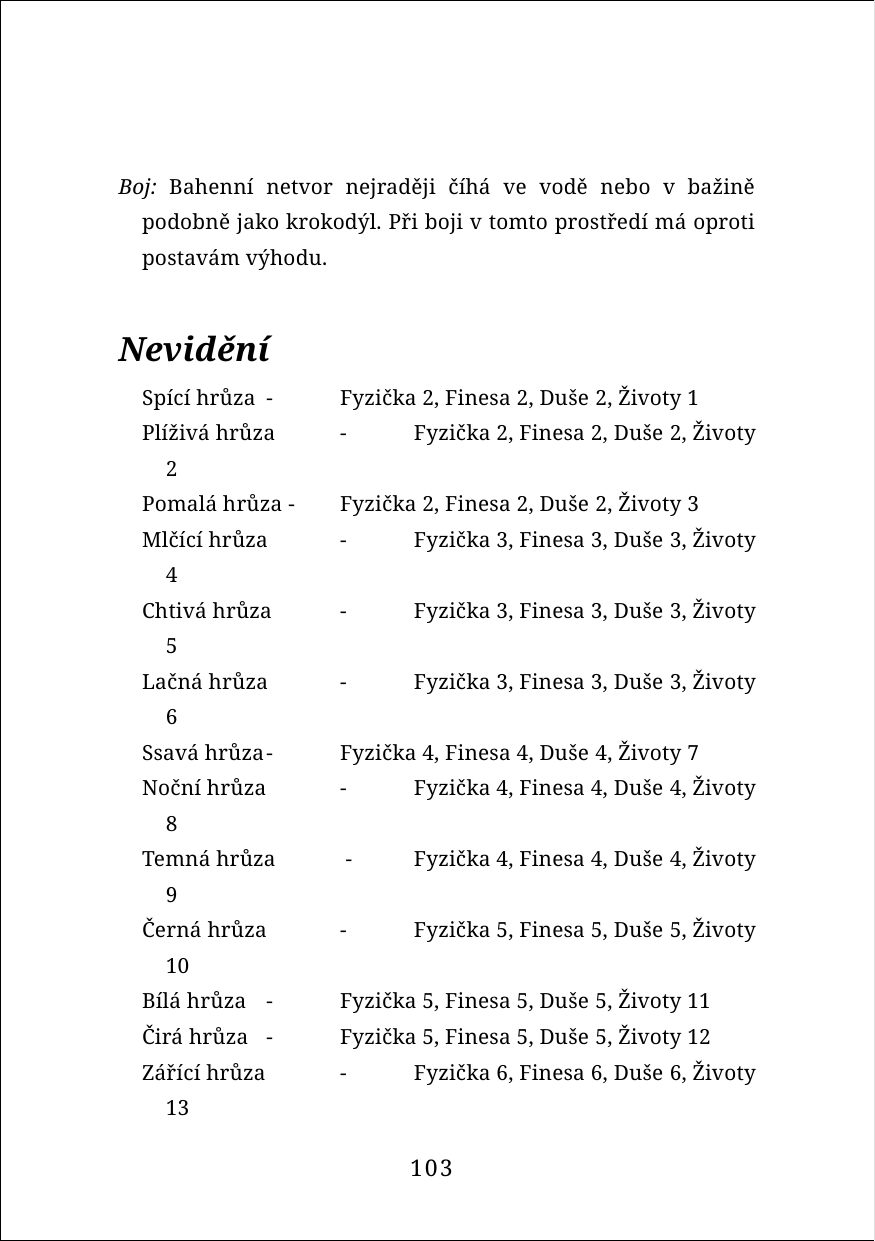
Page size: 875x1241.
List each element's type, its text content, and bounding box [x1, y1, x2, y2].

text Černá hrůza - Fyzička 5, Finesa 5, Duše 5, Životy 10 [142, 916, 756, 979]
text Ssavá hrůza - Fyzička 4, Finesa 4, Duše 4, Životy 7 [142, 738, 756, 766]
text Temná hrůza - Fyzička 4, Finesa 4, Duše 4, Životy 9 [142, 844, 756, 908]
text Chtivá hrůza - Fyzička 3, Finesa 3, Duše 3, Životy 5 [142, 596, 756, 660]
text Plíživá hrůza - Fyzička 2, Finesa 2, Duše 2, Životy 2 [142, 418, 756, 482]
text Mlčící hrůza - Fyzička 3, Finesa 3, Duše 3, Životy 4 [142, 525, 756, 589]
text Pomalá hrůza - Fyzička 2, Finesa 2, Duše 2, Životy 3 [142, 489, 756, 518]
text Spící hrůza - Fyzička 2, Finesa 2, Duše 2, Životy 1 [142, 383, 756, 411]
text Bílá hrůza - Fyzička 5, Finesa 5, Duše 5, Životy 11 [142, 987, 756, 1015]
text Zářící hrůza - Fyzička 6, Finesa 6, Duše 6, Životy 13 [142, 1058, 756, 1122]
text Čirá hrůza - Fyzička 5, Finesa 5, Duše 5, Životy 12 [142, 1022, 756, 1051]
text Boj: Bahenní netvor nejraději číhá ve vodě nebo v bažině podobně jako krokodýl. Při boji v tomto prostředí má oproti postavám výhodu. [118, 172, 756, 271]
text Noční hrůza - Fyzička 4, Finesa 4, Duše 4, Životy 8 [142, 773, 756, 837]
subtitle Nevidění [118, 326, 756, 371]
text Lačná hrůza - Fyzička 3, Finesa 3, Duše 3, Životy 6 [142, 667, 756, 731]
